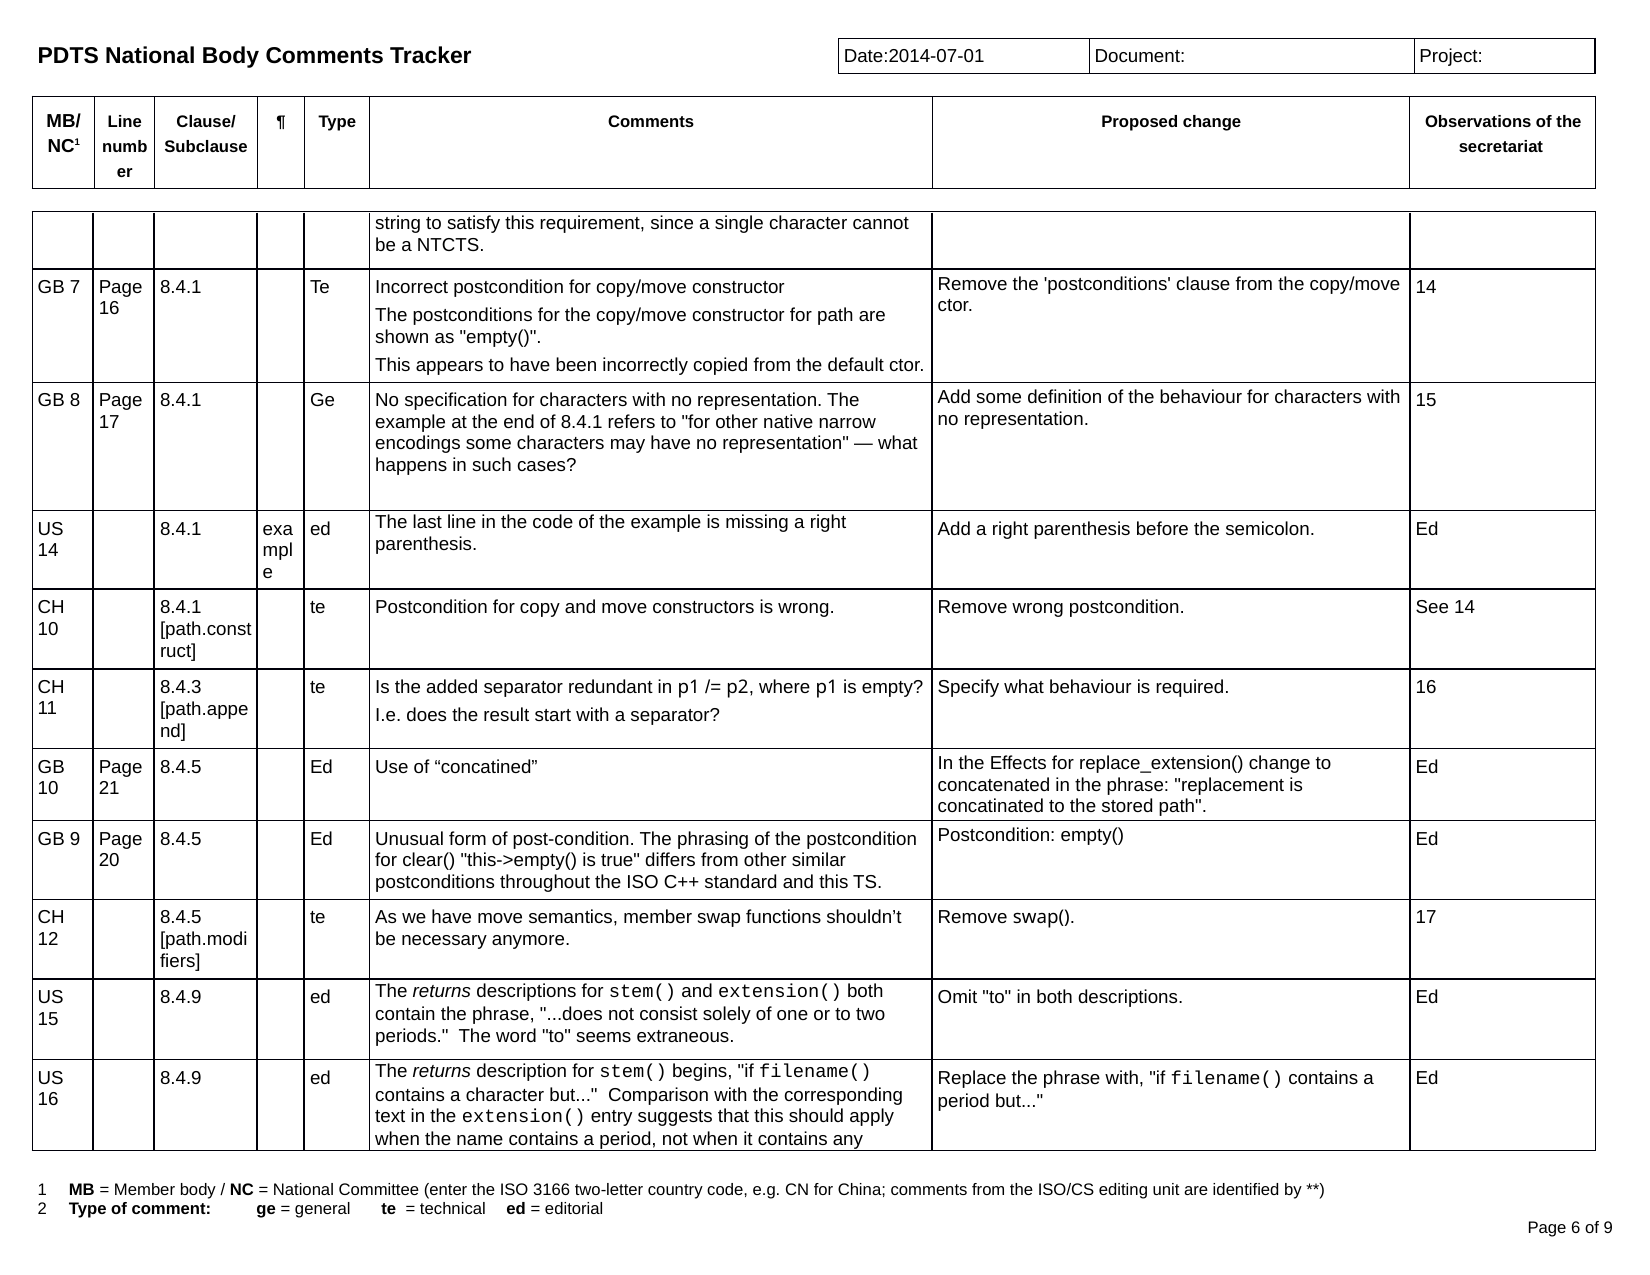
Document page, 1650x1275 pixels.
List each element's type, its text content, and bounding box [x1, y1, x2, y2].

table_cell No specification for characters with no representation. The example at the end of 8.4.1 refers to "for other native narrow encodings some characters may have no representation" — what happens in such cases? [370, 383, 931, 509]
table_cell ed [305, 980, 369, 1059]
table_cell [258, 590, 303, 668]
table_cell [94, 590, 153, 668]
table_cell 16 [1411, 670, 1595, 748]
table_cell ed [305, 511, 369, 588]
table_cell [258, 980, 303, 1059]
table_cell 8.4.5 [155, 821, 256, 898]
table_cell Add a right parenthesis before the semicolon. [933, 511, 1409, 588]
table_cell Use of “concatined” [370, 749, 931, 820]
table_cell As we have move semantics, member swap functions shouldn’t be necessary anymore. [370, 900, 931, 978]
table_cell [258, 212, 304, 268]
table_cell Unusual form of post-condition. The phrasing of the postcondition for clear() "this->empty() is true" differs from other similar postconditions throughout the ISO C++ standard and this TS. [370, 821, 931, 898]
table_cell [933, 212, 1410, 268]
table_cell Ed [1411, 980, 1595, 1059]
table_cell GB 8 [33, 383, 92, 509]
table_cell 8.4.1 [155, 511, 256, 588]
table_cell GB 9 [33, 821, 92, 898]
table_cell [94, 980, 153, 1059]
table_cell 15 [1411, 383, 1595, 509]
table_cell 8.4.5 [path.modifiers] [155, 900, 256, 978]
table_cell Te [305, 270, 369, 381]
table_cell Replace the phrase with, "if filename() contains a period but..." [933, 1060, 1409, 1150]
table_cell The returns description for stem() begins, "if filename() contains a character but..." Comparison with the corresponding text in the extension() entry suggests that this should apply when the name contains a period, not when it contains any [370, 1060, 931, 1150]
table_cell CH 10 [33, 590, 92, 668]
table_cell [94, 670, 153, 748]
table_cell [258, 670, 303, 748]
table_cell te [305, 900, 369, 978]
table_cell Ed [1411, 749, 1595, 820]
table_cell Is the added separator redundant in p1 /= p2, where p1 is empty? I.e. does the result start with a separator? [370, 670, 931, 748]
table_cell [33, 212, 93, 268]
table_cell 8.4.1 [path.construct] [155, 590, 256, 668]
table_cell Ge [305, 383, 369, 509]
table_cell In the Effects for replace_extension() change to concatenated in the phrase: "replacement is concatinated to the stored path". [933, 749, 1409, 820]
table_cell Remove swap(). [933, 900, 1409, 978]
table_cell te [305, 590, 369, 668]
table_cell US 16 [33, 1060, 92, 1150]
table_cell 8.4.9 [155, 980, 256, 1059]
table_cell CH 12 [33, 900, 92, 978]
table_cell example [258, 511, 303, 588]
table_cell Add some definition of the behaviour for characters with no representation. [933, 383, 1409, 509]
table_cell GB 10 [33, 749, 92, 820]
table_cell US 15 [33, 980, 92, 1059]
table_cell The last line in the code of the example is missing a right parenthesis. [370, 511, 931, 588]
table_cell [258, 383, 303, 509]
table_cell [305, 212, 369, 268]
table_cell See 14 [1411, 590, 1595, 668]
table_cell 8.4.1 [155, 383, 256, 509]
table_cell 14 [1411, 270, 1595, 381]
table_cell 17 [1411, 900, 1595, 978]
table_cell US 14 [33, 511, 92, 588]
table_cell Omit "to" in both descriptions. [933, 980, 1409, 1059]
table_cell 8.4.3 [path.append] [155, 670, 256, 748]
table_cell Ed [305, 821, 369, 898]
table_cell 8.4.5 [155, 749, 256, 820]
table_cell 8.4.9 [155, 1060, 256, 1150]
table_cell Ed [305, 749, 369, 820]
table_cell CH 11 [33, 670, 92, 748]
table_cell 8.4.1 [155, 270, 256, 381]
table_cell [258, 270, 303, 381]
table_cell [258, 900, 303, 978]
table_cell te [305, 670, 369, 748]
table_cell Ed [1411, 1060, 1595, 1150]
table_cell The returns descriptions for stem() and extension() both contain the phrase, "...does not consist solely of one or to two periods." The word "to" seems extraneous. [370, 980, 931, 1059]
table_cell Incorrect postcondition for copy/move constructor The postconditions for the copy/move constructor for path are shown as "empty()". This appears to have been incorrectly copied from the default ctor. [370, 270, 931, 381]
table_cell Ed [1411, 821, 1595, 898]
table_cell [1411, 212, 1595, 268]
table_cell GB 7 [33, 270, 92, 381]
table_cell ed [305, 1060, 369, 1150]
table_cell Page 20 [94, 821, 153, 898]
table_cell [258, 749, 303, 820]
table_cell Page 16 [94, 270, 153, 381]
table_cell [94, 1060, 153, 1150]
table_cell Postcondition: empty() [933, 821, 1409, 898]
table_cell [258, 821, 303, 898]
table_cell Remove wrong postcondition. [933, 590, 1409, 668]
table_cell [94, 511, 153, 588]
table_cell Postcondition for copy and move constructors is wrong. [370, 590, 931, 668]
table_cell string to satisfy this requirement, since a single character cannot be a NTCTS. [370, 212, 932, 268]
table_cell Ed [1411, 511, 1595, 588]
table_cell Page 21 [94, 749, 153, 820]
table_cell [94, 212, 154, 268]
table_cell [155, 212, 257, 268]
table_cell [258, 1060, 303, 1150]
table_cell Specify what behaviour is required. [933, 670, 1409, 748]
table_cell [94, 900, 153, 978]
table_cell Remove the 'postconditions' clause from the copy/move ctor. [933, 270, 1409, 381]
table_cell Page 17 [94, 383, 153, 509]
